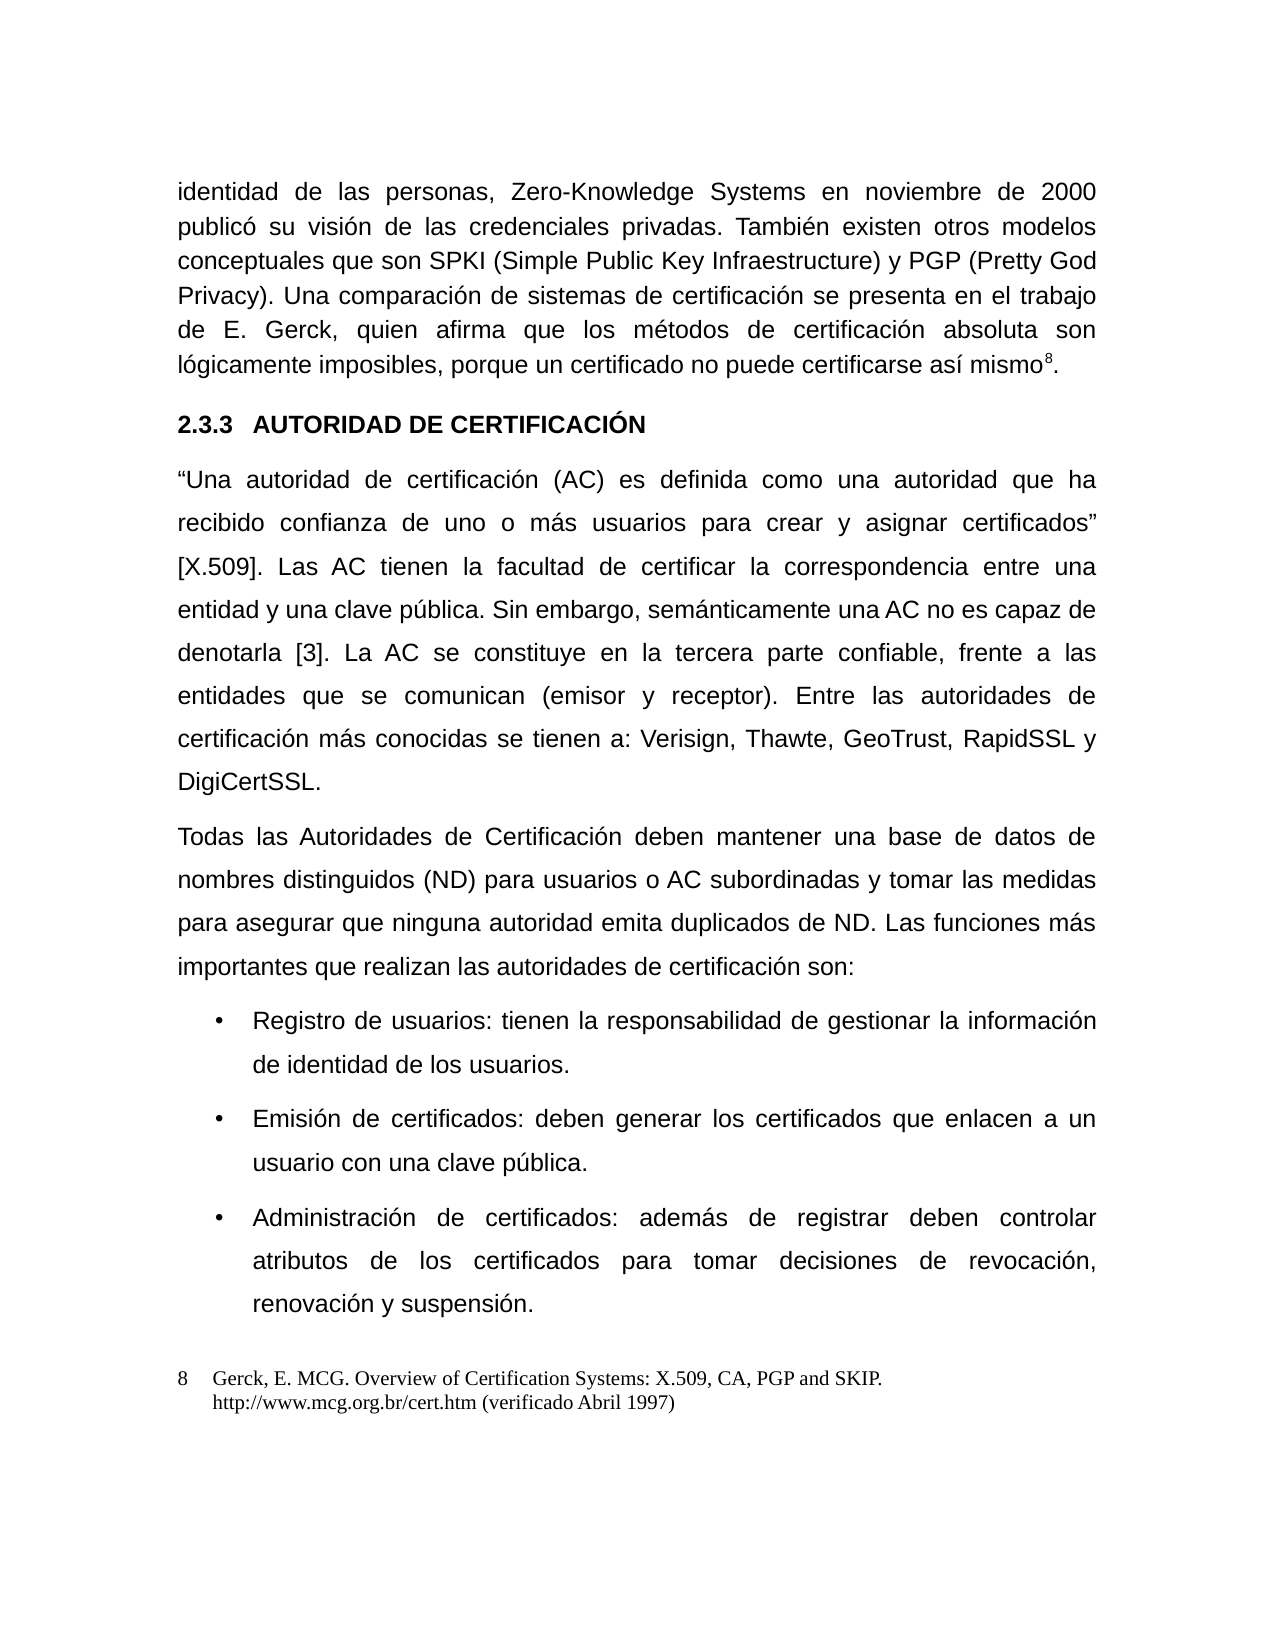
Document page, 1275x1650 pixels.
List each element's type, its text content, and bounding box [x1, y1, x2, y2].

list Registro de usuarios: tienen la responsabilidad de gestionar la información de identidad de los usuarios. [215, 1006, 1098, 1078]
text identidad de las personas, Zero-Knowledge Systems en noviembre de 2000 publicó su visión de las credenciales privadas. También existen otros modelos conceptuales que son SPKI (Simple Public Key Infraestructure) y PGP (Pretty God Privacy). Una comparación de sistemas de certificación se presenta en el trabajo de E. Gerck, quien afirma que los métodos de certificación absoluta son lógicamente imposibles, porque un certificado no puede certificarse así mismo. [177, 177, 1098, 378]
subtitle AUTORIDAD DE CERTIFICACIÓN [177, 410, 1098, 439]
list Emisión de certificados: deben generar los certificados que enlacen a un usuario con una clave pública. [215, 1104, 1098, 1176]
list Administración de certificados: además de registrar deben controlar atributos de los certificados para tomar decisiones de revocación, renovación y suspensión. [215, 1203, 1098, 1318]
text Gerck, E. MCG. Overview of Certification Systems: X.509, CA, PGP and SKIP. http://www.mcg.org.br/cert.htm (verificado Abril 1997) [177, 1366, 1098, 1414]
text Todas las Autoridades de Certificación deben mantener una base de datos de nombres distinguidos (ND) para usuarios o AC subordinadas y tomar las medidas para asegurar que ninguna autoridad emita duplicados de ND. Las funciones más importantes que realizan las autoridades de certificación son: [177, 822, 1098, 980]
text “Una autoridad de certificación (AC) es definida como una autoridad que ha recibido confianza de uno o más usuarios para crear y asignar certificados” [X.509]. Las AC tienen la facultad de certificar la correspondencia entre una entidad y una clave pública. Sin embargo, semánticamente una AC no es capaz de denotarla [3]. La AC se constituye en la tercera parte confiable, frente a las entidades que se comunican (emisor y receptor). Entre las autoridades de certificación más conocidas se tienen a: Verisign, Thawte, GeoTrust, RapidSSL y DigiCertSSL. [177, 465, 1098, 796]
